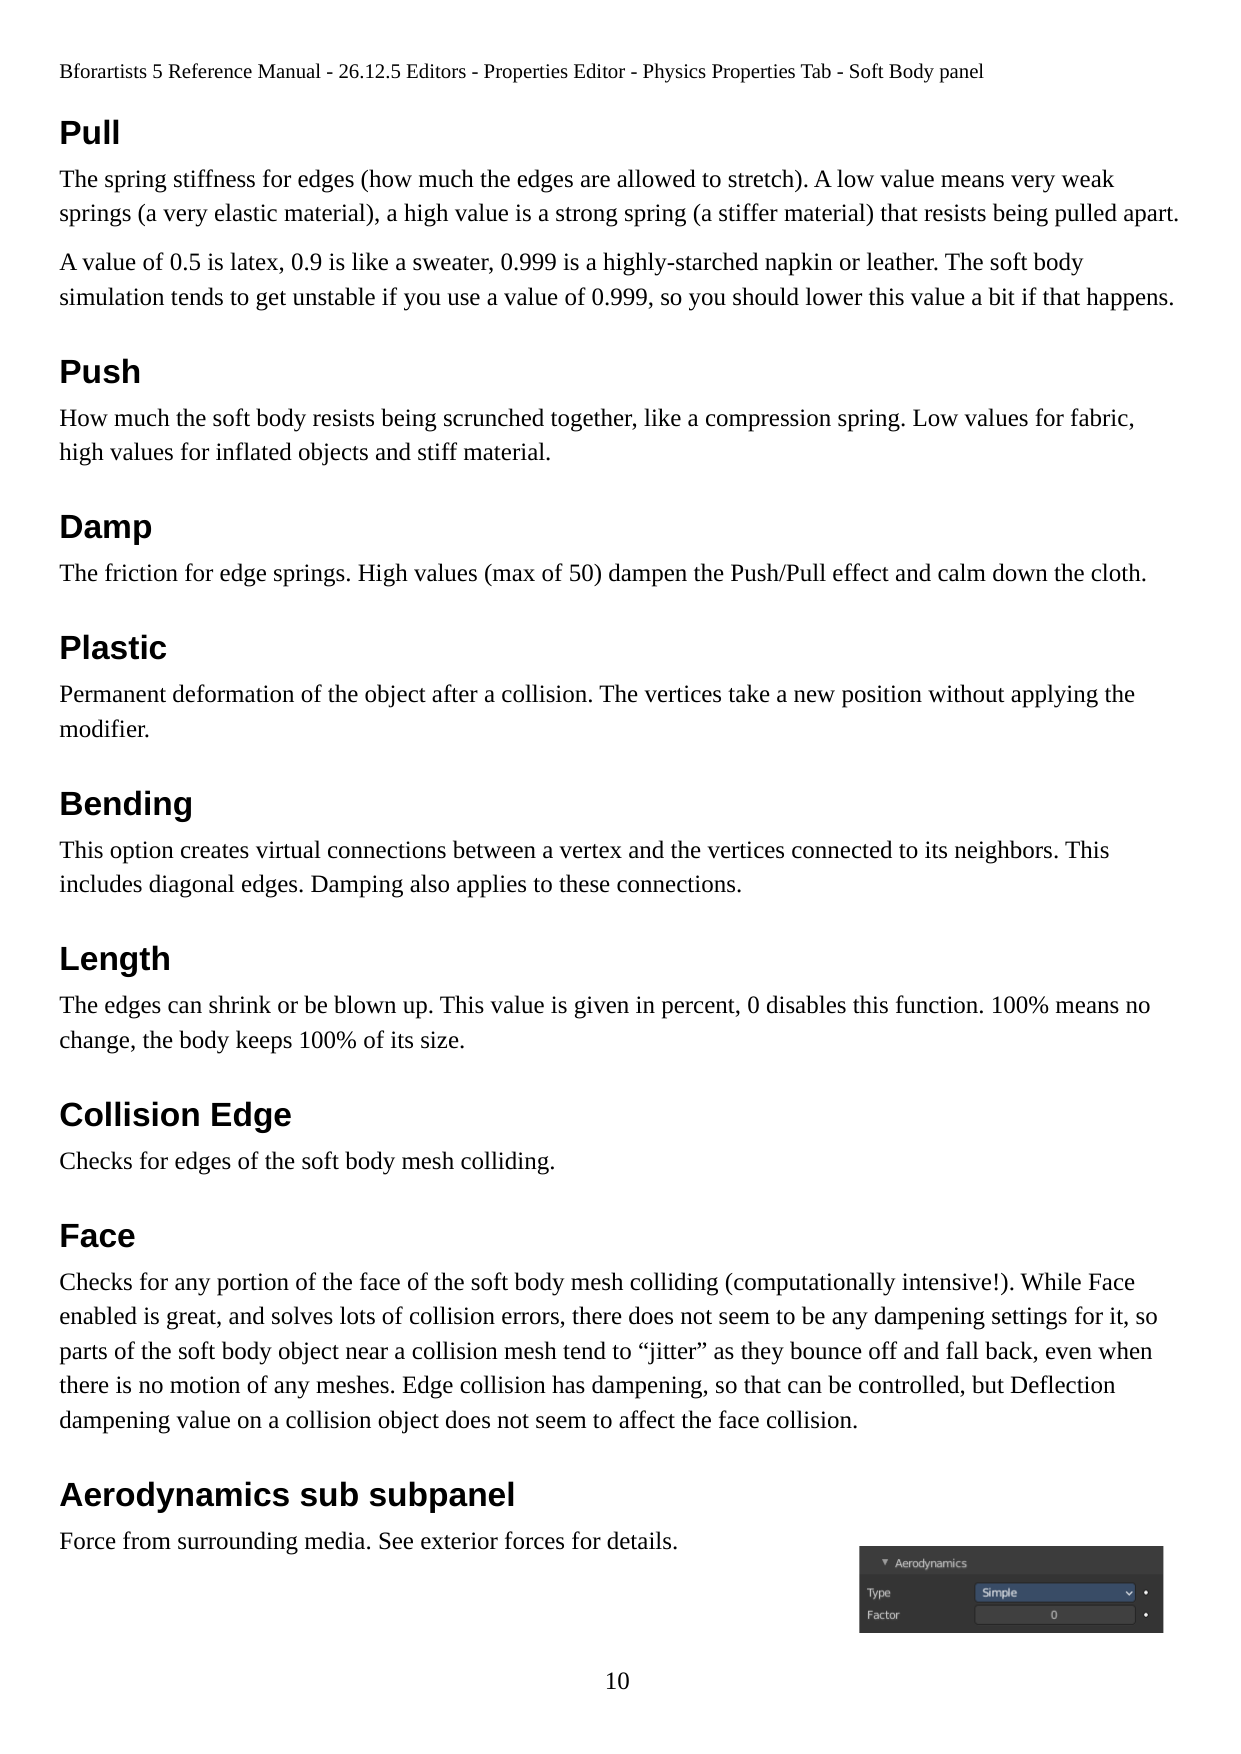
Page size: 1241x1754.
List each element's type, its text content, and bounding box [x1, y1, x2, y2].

text How much the soft body resists being scrunched together, like a compression spring. Low values for fabric, high values for inflated objects and stiff material. [59, 403, 1181, 466]
text Permanent deformation of the object after a collision. The vertices take a new position without applying the modifier. [59, 679, 1181, 743]
text The friction for edge springs. High values (max of 50) dampen the Push/Pull effect and calm down the cloth. [59, 558, 1181, 587]
subtitle Aerodynamics sub subpanel [59, 1475, 1181, 1513]
text The spring stiffness for edges (how much the edges are allowed to stretch). A low value means very weak springs (a very elastic material), a high value is a strong spring (a stiffer material) that resists being pulled apart. [59, 164, 1181, 227]
subtitle Length [59, 939, 1181, 978]
subtitle Damp [59, 507, 1181, 546]
text Force from surrounding media. See exterior forces for details. [59, 1526, 1181, 1555]
subtitle Plastic [59, 628, 1181, 667]
subtitle Push [59, 352, 1181, 390]
subtitle Pull [59, 113, 1181, 151]
text The edges can shrink or be blown up. This value is given in percent, 0 disables this function. 100% means no change, the body keeps 100% of its size. [59, 990, 1181, 1054]
picture [859, 1546, 1164, 1633]
subtitle Face [59, 1216, 1181, 1254]
text Checks for edges of the soft body mesh colliding. [59, 1146, 1181, 1175]
text A value of 0.5 is latex, 0.9 is like a sweater, 0.999 is a highly-starched napkin or leather. The soft body simulation tends to get unstable if you use a value of 0.999, so you should lower this value a bit if that happens. [59, 247, 1181, 311]
subtitle Bending [59, 784, 1181, 822]
subtitle Collision Edge [59, 1095, 1181, 1133]
text Checks for any portion of the face of the soft body mesh colliding (computationally intensive!). While Face enabled is great, and solves lots of collision errors, there does not seem to be any dampening settings for it, so parts of the soft body object near a collision mesh tend to “jitter” as they bounce off and fall back, even when there is no motion of any meshes. Edge collision has dampening, so that can be controlled, but Deflection dampening value on a collision object does not seem to affect the face collision. [59, 1267, 1181, 1434]
text This option creates virtual connections between a vertex and the vertices connected to its neighbors. This includes diagonal edges. Damping also applies to these connections. [59, 835, 1181, 898]
